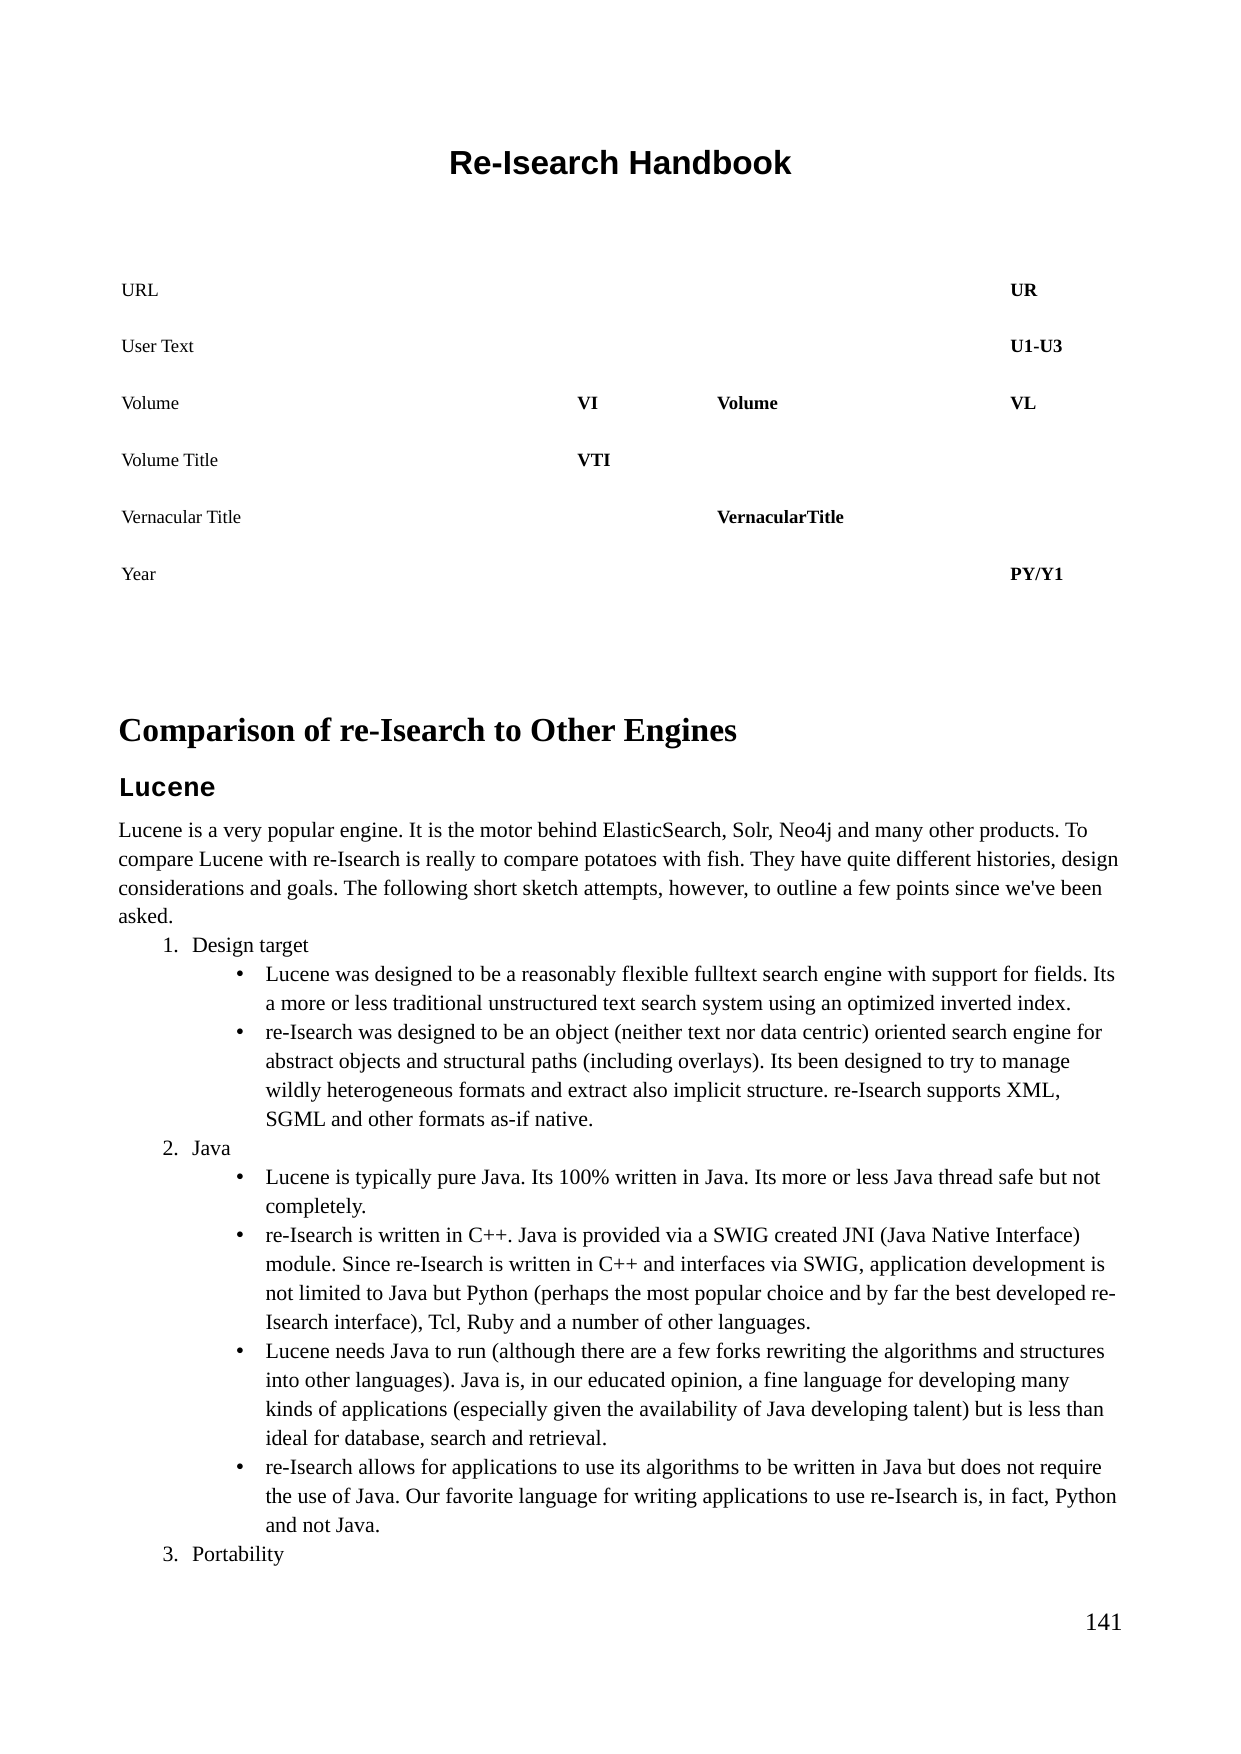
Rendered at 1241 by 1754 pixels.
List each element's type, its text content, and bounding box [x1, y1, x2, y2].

table_cell ​ [714, 560, 1007, 617]
table_cell U1-U3 [1007, 333, 1122, 389]
table_cell VI [574, 389, 714, 446]
list Design target [162, 932, 1122, 958]
table_cell ​ [1007, 446, 1122, 503]
table_cell ​ [574, 276, 714, 332]
list re-Isearch is written in C++. Java is provided via a SWIG created JNI (Java Native Interface) module. Since re-Isearch is written in C++ and interfaces via SWIG, application development is not limited to Java but Python (perhaps the most popular choice and by far the best developed re-Isearch interface), Tcl, Ruby and a number of other languages. [236, 1222, 1122, 1334]
table_cell VL [1007, 389, 1122, 446]
table_cell ​ [574, 560, 714, 617]
table_cell Vernacular Title [118, 503, 574, 560]
table_cell [118, 212, 574, 276]
table_cell User Text [118, 333, 574, 389]
table_cell Volume [118, 389, 574, 446]
table_cell ​ [574, 212, 714, 276]
table_cell ​ [714, 276, 1007, 332]
list Portability [162, 1541, 1122, 1566]
table_cell Volume Title [118, 446, 574, 503]
table_cell [1007, 212, 1122, 276]
list Java [162, 1135, 1122, 1160]
subtitle Comparison of re-Isearch to Other Engines [118, 710, 1122, 748]
table_cell ​ [574, 333, 714, 389]
table_cell ​ [714, 446, 1007, 503]
table_cell ​ [1007, 503, 1122, 560]
table_cell ​ [714, 333, 1007, 389]
table_cell URL [118, 276, 574, 332]
list Lucene is typically pure Java. Its 100% written in Java. Its more or less Java thread safe but not completely. [236, 1164, 1122, 1218]
list re-Isearch allows for applications to use its algorithms to be written in Java but does not require the use of Java. Our favorite language for writing applications to use re-Isearch is, in fact, Python and not Java. [236, 1454, 1122, 1537]
table_cell PY/Y1 [1007, 560, 1122, 617]
table_cell ​ [574, 503, 714, 560]
list Lucene needs Java to run (although there are a few forks rewriting the algorithms and structures into other languages). Java is, in our educated opinion, a fine language for developing many kinds of applications (especially given the availability of Java developing talent) but is less than ideal for database, search and retrieval. [236, 1338, 1122, 1450]
subtitle Lucene [118, 773, 1122, 804]
list Lucene was designed to be a reasonably flexible fulltext search engine with support for fields. Its a more or less traditional unstructured text search system using an optimized inverted index. [236, 961, 1122, 1016]
text Lucene is a very popular engine. It is the motor behind ElasticSearch, Solr, Neo4j and many other products. To compare Lucene with re-Isearch is really to compare potatoes with fish. They have quite different histories, design considerations and goals. The following short sketch attempts, however, to outline a few points since we've been asked. [118, 817, 1122, 929]
table_cell ​ [714, 212, 1007, 276]
table_cell UR [1007, 276, 1122, 332]
table_cell Year [118, 560, 574, 617]
table_cell VernacularTitle [714, 503, 1007, 560]
table_cell VTI [574, 446, 714, 503]
list re-Isearch was designed to be an object (neither text nor data centric) oriented search engine for abstract objects and structural paths (including overlays). Its been designed to try to manage wildly heterogeneous formats and extract also implicit structure. re-Isearch supports XML, SGML and other formats as-if native. [236, 1019, 1122, 1131]
table_cell Volume [714, 389, 1007, 446]
